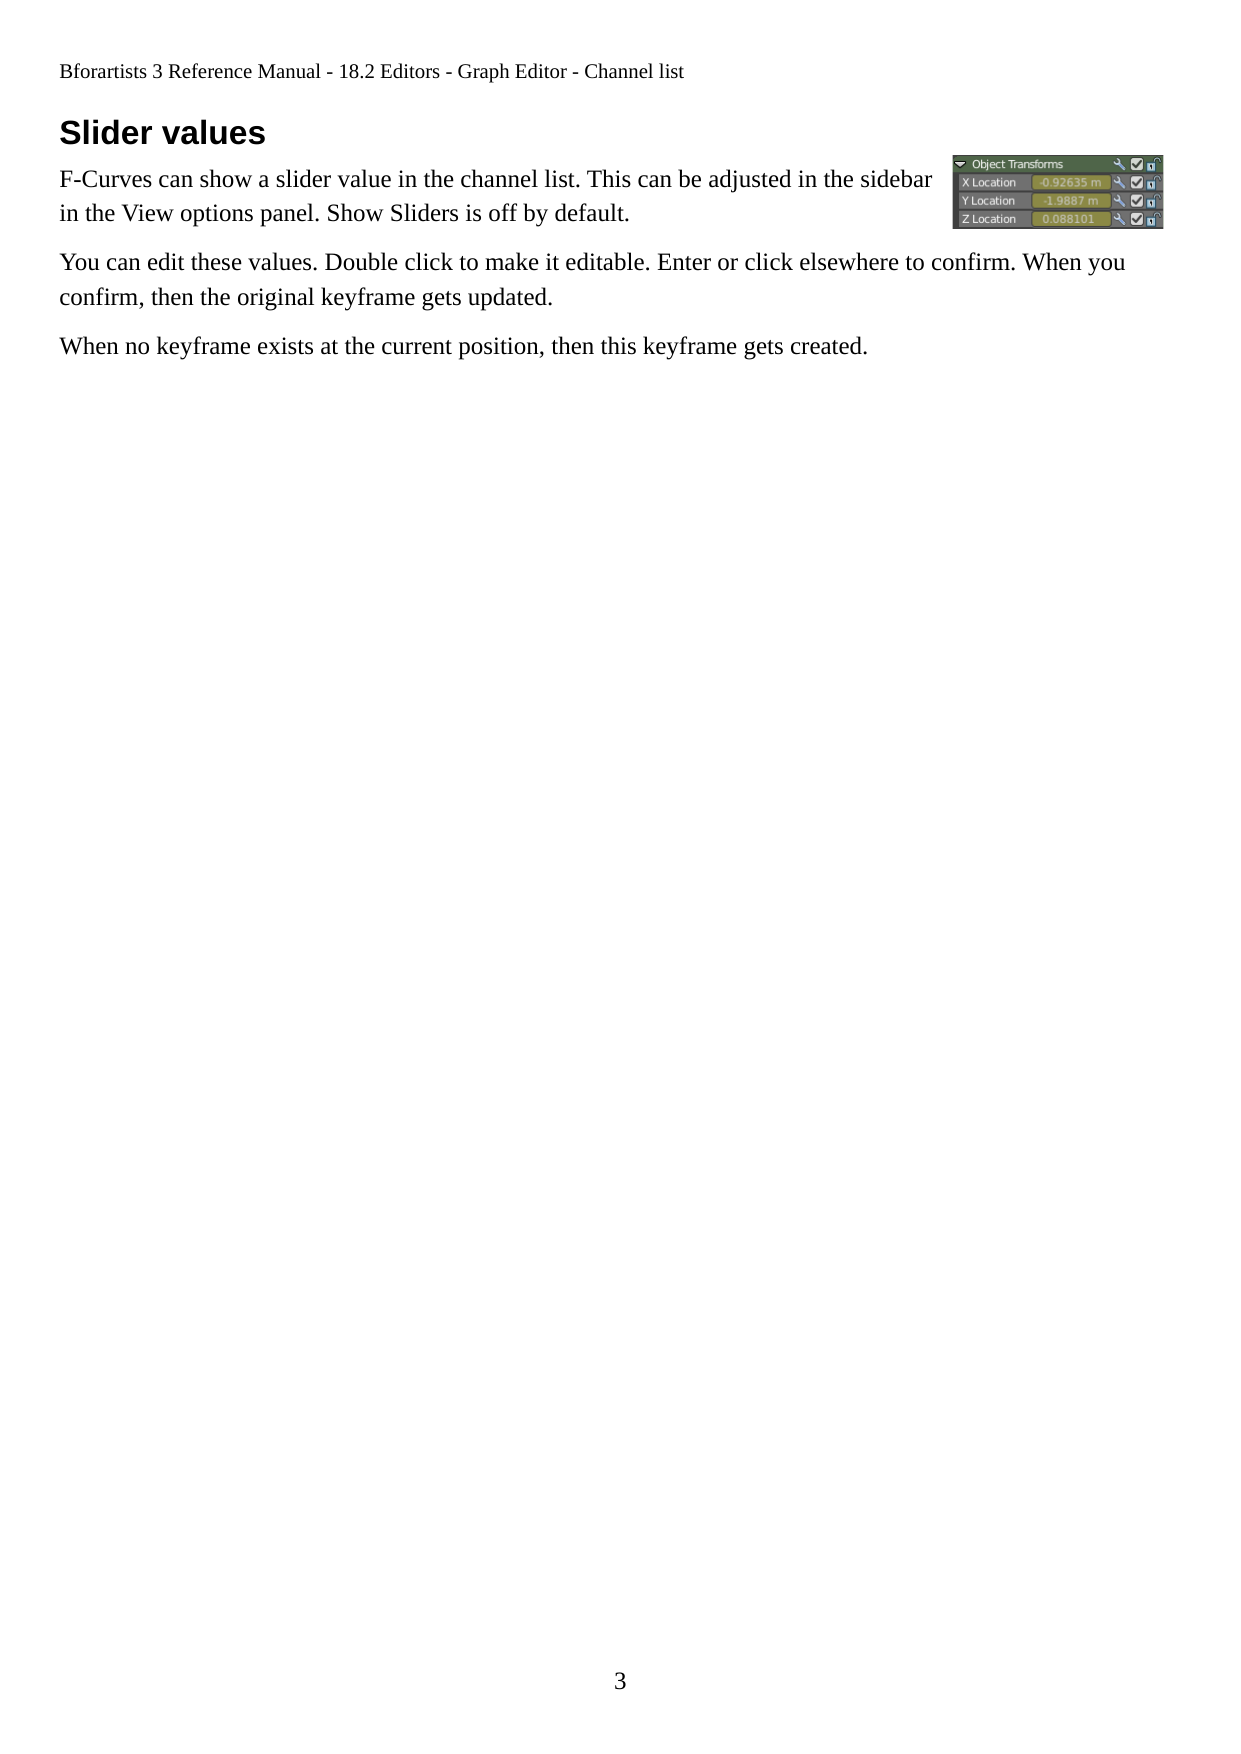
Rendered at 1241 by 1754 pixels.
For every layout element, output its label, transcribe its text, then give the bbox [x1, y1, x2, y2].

subtitle Slider values [59, 113, 1181, 151]
text When no keyframe exists at the current position, then this keyframe gets created. [59, 331, 1181, 359]
text You can edit these values. Double click to make it editable. Enter or click elsewhere to confirm. When you confirm, then the original keyframe gets updated. [59, 247, 1181, 311]
picture [952, 155, 1164, 229]
text F-Curves can show a slider value in the channel list. This can be adjusted in the sidebar in the View options panel. Show Sliders is off by default. [59, 164, 952, 227]
